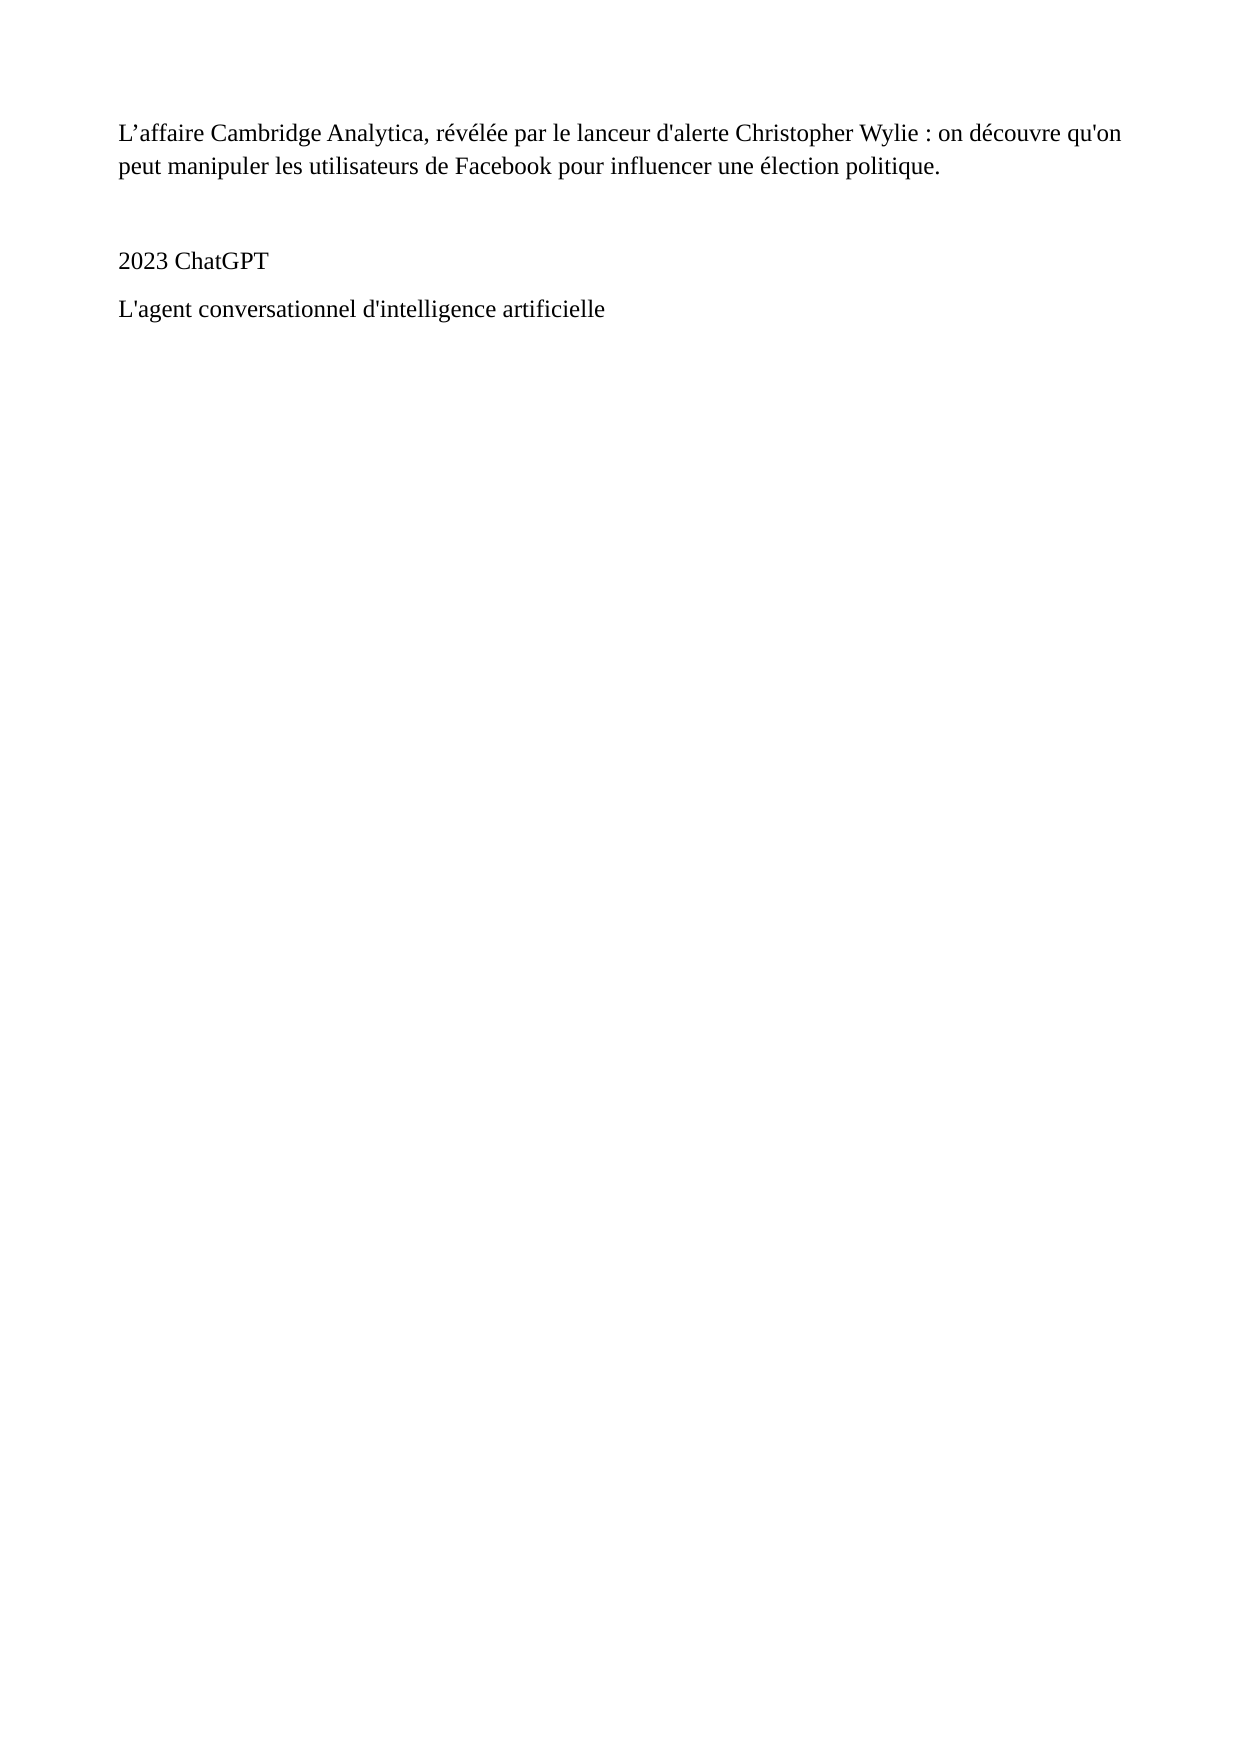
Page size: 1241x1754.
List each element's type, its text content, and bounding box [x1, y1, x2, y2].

text L'agent conversationnel d'intelligence artificielle [118, 294, 1122, 323]
text L’affaire Cambridge Analytica, révélée par le lanceur d'alerte Christopher Wylie : on découvre qu'on peut manipuler les utilisateurs de Facebook pour influencer une élection politique. [118, 118, 1122, 180]
text 2023 ChatGPT [118, 246, 1122, 275]
